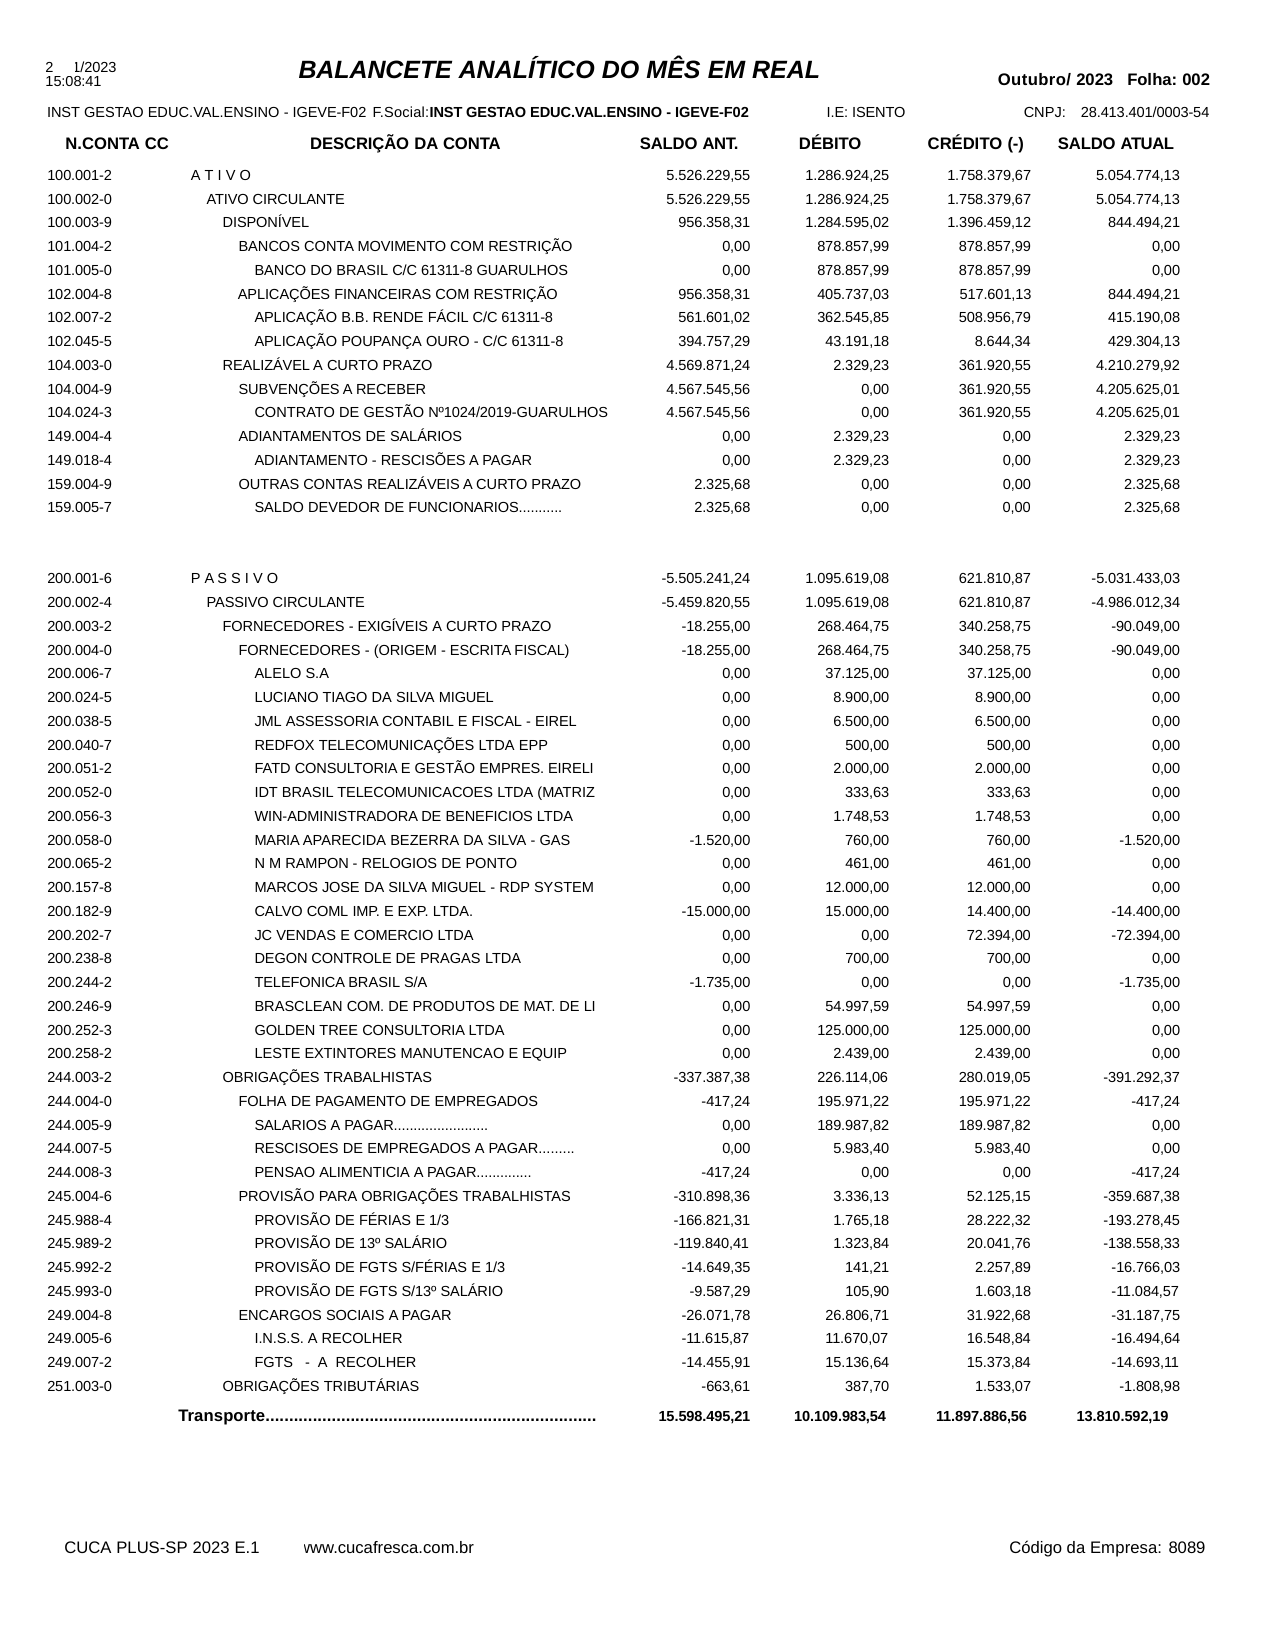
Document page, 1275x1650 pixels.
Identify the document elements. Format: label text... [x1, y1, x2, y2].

text -5.459.820,55 [661, 595, 773, 611]
text 200.056-3 [47, 808, 134, 824]
text 0,00 [722, 452, 772, 468]
text 0,00 [1002, 500, 1052, 516]
text PROVISÃO PARA OBRIGAÇÕES TRABALHISTAS [238, 1188, 600, 1204]
text OBRIGAÇÕES TRIBUTÁRIAS [222, 1378, 444, 1394]
text -1.520,00 [1119, 832, 1202, 848]
text 0,00 [861, 975, 911, 991]
text 415.190,08 [1108, 310, 1202, 326]
text PENSAO ALIMENTICIA A PAGAR.............. [254, 1165, 600, 1181]
text FORNECEDORES - (ORIGEM - ESCRITA FISCAL) [238, 642, 596, 658]
text 15.373,84 [967, 1355, 1053, 1371]
text 760,00 [986, 832, 1053, 848]
text 340.258,75 [959, 642, 1053, 658]
text -26.071,78 [681, 1307, 772, 1323]
text 101.005-0 [47, 262, 134, 278]
text 249.004-8 [47, 1307, 134, 1323]
text 200.246-9 [47, 998, 134, 1014]
text 461,00 [845, 856, 911, 872]
text 0,00 [1152, 785, 1202, 801]
text 5.983,40 [974, 1141, 1053, 1157]
text 700,00 [987, 951, 1053, 967]
text 200.051-2 [47, 761, 134, 777]
text 200.006-7 [47, 666, 134, 682]
text -18.255,00 [681, 618, 773, 634]
text 2.257,89 [975, 1260, 1053, 1276]
text BANCOS CONTA MOVIMENTO COM RESTRIÇÃO [238, 239, 598, 255]
text -138.558,33 [1103, 1236, 1202, 1252]
text JML ASSESSORIA CONTABIL E FISCAL - EIREL [254, 713, 623, 729]
text 1.765,18 [833, 1212, 911, 1228]
text IDT BRASIL TELECOMUNICACOES LTDA (MATRIZ [254, 785, 623, 801]
text 149.004-4 [47, 429, 134, 445]
text 11.670,07 [825, 1331, 911, 1347]
text 878.857,99 [817, 262, 911, 278]
text 0,00 [722, 713, 772, 729]
text 244.007-5 [47, 1141, 134, 1157]
text 2 [45, 59, 75, 76]
text 200.157-8 [47, 880, 134, 896]
text SALDO ATUAL [1058, 134, 1200, 153]
text 621.810,87 [959, 595, 1053, 611]
text 200.252-3 [47, 1022, 134, 1038]
text 844.494,21 [1108, 286, 1202, 302]
text REALIZÁVEL A CURTO PRAZO [222, 357, 598, 373]
text 244.005-9 [47, 1117, 134, 1133]
text 159.005-7 [47, 500, 134, 516]
text BALANCETE ANALÍTICO DO MÊS EM REAL [298, 57, 844, 84]
text -417,24 [1131, 1165, 1202, 1181]
text 0,00 [861, 405, 911, 421]
text CNPJ: 28.413.401/0003-54 [1023, 105, 1234, 121]
text 13.810.592,19 [1076, 1408, 1191, 1424]
text 0,00 [1152, 998, 1202, 1014]
text BRASCLEAN COM. DE PRODUTOS DE MAT. DE LI [254, 998, 622, 1014]
text 16.548,84 [967, 1331, 1053, 1347]
text -14.693,11 [1111, 1355, 1202, 1371]
text 11.897.886,56 [936, 1408, 1050, 1424]
text 2.329,23 [833, 357, 911, 373]
text PROVISÃO DE FÉRIAS E 1/3 [254, 1212, 600, 1228]
text 1.286.924,25 [805, 167, 911, 183]
text 1.533,07 [975, 1378, 1053, 1394]
text -72.394,00 [1111, 927, 1202, 943]
text 0,00 [722, 1022, 772, 1038]
text 102.007-2 [47, 310, 134, 326]
text 200.001-6 [47, 571, 134, 587]
text 405.737,03 [817, 286, 911, 302]
text 268.464,75 [817, 618, 911, 634]
text 105,90 [845, 1283, 911, 1299]
text 102.045-5 [47, 334, 134, 350]
text 0,00 [722, 856, 772, 872]
text 361.920,55 [959, 381, 1053, 397]
text 561.601,02 [678, 310, 772, 326]
text 1/11/2023 [75, 59, 139, 76]
text 200.002-4 [47, 595, 134, 611]
text APLICAÇÃO B.B. RENDE FÁCIL C/C 61311-8 [254, 310, 598, 326]
text Outubro/ 2023 Folha: 002 [998, 71, 1234, 89]
text LUCIANO TIAGO DA SILVA MIGUEL [254, 690, 623, 706]
text -1.520,00 [689, 832, 772, 848]
text 0,00 [722, 429, 772, 445]
text -417,24 [701, 1165, 772, 1181]
text 5.983,40 [833, 1141, 911, 1157]
text PROVISÃO DE FGTS S/13º SALÁRIO [254, 1283, 529, 1299]
text SALDO DEVEDOR DE FUNCIONARIOS........... [254, 500, 609, 516]
text -1.735,00 [1119, 975, 1202, 991]
text 245.989-2 [47, 1236, 134, 1252]
text -417,24 [701, 1093, 772, 1109]
text 4.567.545,56 [666, 405, 772, 421]
text 0,00 [722, 927, 772, 943]
text 0,00 [861, 500, 911, 516]
text 0,00 [722, 262, 772, 278]
text ALELO S.A [254, 666, 596, 682]
text OBRIGAÇÕES TRABALHISTAS [222, 1070, 622, 1086]
text APLICAÇÃO POUPANÇA OURO - C/C 61311-8 [254, 334, 598, 350]
text 8.900,00 [833, 690, 911, 706]
text 1.758.379,67 [947, 167, 1053, 183]
text 37.125,00 [967, 666, 1053, 682]
text 14.400,00 [967, 903, 1053, 919]
text REDFOX TELECOMUNICAÇÕES LTDA EPP [254, 737, 623, 753]
text 0,00 [722, 1046, 772, 1062]
text 10.109.983,54 [794, 1408, 908, 1424]
text 1.758.379,67 [947, 191, 1053, 207]
text 0,00 [1003, 452, 1053, 468]
text 760,00 [845, 832, 911, 848]
text 361.920,55 [959, 405, 1053, 421]
text CRÉDITO (-) [927, 134, 1049, 153]
text CALVO COML IMP. E EXP. LTDA. [254, 903, 623, 919]
text 0,00 [722, 761, 772, 777]
text 3.336,13 [833, 1188, 911, 1204]
text -16.766,03 [1111, 1260, 1202, 1276]
text 0,00 [1003, 429, 1053, 445]
text 249.007-2 [47, 1355, 134, 1371]
text GOLDEN TREE CONSULTORIA LTDA [254, 1022, 622, 1038]
text -18.255,00 [681, 642, 773, 658]
text APLICAÇÕES FINANCEIRAS COM RESTRIÇÃO [238, 286, 598, 302]
text 0,00 [861, 927, 911, 943]
text 0,00 [722, 785, 772, 801]
text DISPONÍVEL [222, 215, 331, 231]
text 244.003-2 [47, 1070, 134, 1086]
text 6.500,00 [974, 713, 1053, 729]
text 2.439,00 [833, 1046, 911, 1062]
text 245.004-6 [47, 1188, 134, 1204]
text Código da Empresa: 8089 [1009, 1539, 1230, 1558]
text 700,00 [845, 951, 911, 967]
text 149.018-4 [47, 452, 134, 468]
text 200.040-7 [47, 737, 134, 753]
text -1.808,98 [1119, 1378, 1202, 1394]
text 956.358,31 [678, 215, 772, 231]
text 2.325,68 [1124, 500, 1202, 516]
text SUBVENÇÕES A RECEBER [238, 381, 452, 397]
text 54.997,59 [967, 998, 1053, 1014]
text 104.004-9 [47, 381, 134, 397]
text DEGON CONTROLE DE PRAGAS LTDA [254, 951, 547, 967]
text 200.003-2 [47, 618, 134, 634]
text 0,00 [861, 1165, 911, 1181]
text 0,00 [1152, 737, 1202, 753]
text OUTRAS CONTAS REALIZÁVEIS A CURTO PRAZO [238, 476, 609, 492]
text CUCA PLUS-SP 2023 E.1 [64, 1539, 284, 1558]
text 0,00 [722, 808, 772, 824]
text -16.494,64 [1111, 1331, 1202, 1347]
text 4.205.625,01 [1096, 405, 1202, 421]
text www.cucafresca.com.br [304, 1539, 500, 1558]
text 0,00 [722, 666, 773, 682]
text 104.003-0 [47, 357, 134, 373]
text 5.054.774,13 [1096, 167, 1202, 183]
text 394.757,29 [678, 334, 772, 350]
text 244.004-0 [47, 1093, 134, 1109]
text 0,00 [1152, 239, 1202, 255]
text 28.222,32 [967, 1212, 1053, 1228]
text 0,00 [722, 951, 772, 967]
text 333,63 [987, 785, 1053, 801]
text 517.601,13 [959, 286, 1053, 302]
text 1.095.619,08 [805, 571, 911, 587]
text 0,00 [722, 737, 772, 753]
text 0,00 [1152, 856, 1202, 872]
text MARCOS JOSE DA SILVA MIGUEL - RDP SYSTEM [254, 880, 623, 896]
text -310.898,36 [673, 1188, 772, 1204]
text 12.000,00 [825, 880, 911, 896]
text 37.125,00 [825, 666, 911, 682]
text -90.049,00 [1111, 618, 1202, 634]
text 0,00 [1152, 951, 1202, 967]
text -166.821,31 [673, 1212, 772, 1228]
text FORNECEDORES - EXIGÍVEIS A CURTO PRAZO [222, 618, 596, 634]
text 6.500,00 [833, 713, 911, 729]
text 15.598.495,21 [658, 1408, 773, 1424]
text 195.971,22 [817, 1093, 911, 1109]
text 1.396.459,12 [947, 215, 1053, 231]
text 268.464,75 [817, 642, 911, 658]
text 844.494,21 [1108, 215, 1202, 231]
text FOLHA DE PAGAMENTO DE EMPREGADOS [238, 1093, 600, 1109]
text 1.095.619,08 [805, 595, 911, 611]
text SALARIOS A PAGAR........................ [254, 1117, 600, 1133]
text 461,00 [987, 856, 1053, 872]
text -337.387,38 [673, 1070, 772, 1086]
text 0,00 [1152, 713, 1202, 729]
text 195.971,22 [958, 1093, 1053, 1109]
text 2.325,68 [694, 476, 772, 492]
text 125.000,00 [817, 1022, 911, 1038]
text 102.004-8 [47, 286, 134, 302]
text 125.000,00 [958, 1022, 1053, 1038]
text 2.329,23 [833, 452, 911, 468]
text 101.004-2 [47, 239, 134, 255]
text 4.569.871,24 [666, 357, 772, 373]
text PASSIVO CIRCULANTE [206, 595, 391, 611]
text 200.052-0 [47, 785, 134, 801]
text 1.748,53 [974, 808, 1053, 824]
text 245.988-4 [47, 1212, 134, 1228]
text -417,24 [1131, 1093, 1202, 1109]
text 0,00 [1003, 476, 1053, 492]
text 200.038-5 [47, 713, 134, 729]
text -359.687,38 [1103, 1188, 1202, 1204]
text 2.439,00 [974, 1046, 1053, 1062]
text 52.125,15 [967, 1188, 1053, 1204]
text -14.455,91 [681, 1355, 772, 1371]
text 429.304,13 [1108, 334, 1202, 350]
text 141,21 [845, 1260, 911, 1276]
text JC VENDAS E COMERCIO LTDA [254, 927, 499, 943]
text -5.031.433,03 [1091, 571, 1202, 587]
text -193.278,45 [1103, 1212, 1202, 1228]
text PROVISÃO DE FGTS S/FÉRIAS E 1/3 [254, 1260, 529, 1276]
text 878.857,99 [959, 262, 1053, 278]
text PROVISÃO DE 13º SALÁRIO [254, 1236, 471, 1252]
text 4.210.279,92 [1096, 357, 1202, 373]
text MARIA APARECIDA BEZERRA DA SILVA - GAS [254, 832, 623, 848]
text 0,00 [1152, 880, 1202, 896]
text 8.644,34 [974, 334, 1053, 350]
text P A S S I V O [191, 571, 300, 587]
text RESCISOES DE EMPREGADOS A PAGAR......... [254, 1141, 600, 1157]
text -11.615,87 [681, 1331, 772, 1347]
text -391.292,37 [1103, 1070, 1202, 1086]
text 244.008-3 [47, 1165, 134, 1181]
text 104.024-3 [47, 405, 134, 421]
text I.E: ISENTO [826, 105, 927, 121]
text -11.084,57 [1111, 1283, 1202, 1299]
text -90.049,00 [1111, 642, 1202, 658]
text 200.238-8 [47, 951, 134, 967]
text 0,00 [1152, 808, 1202, 824]
text 0,00 [722, 1117, 772, 1133]
text 387,70 [845, 1378, 911, 1394]
text 5.526.229,55 [666, 191, 772, 207]
text 500,00 [845, 737, 911, 753]
text 0,00 [722, 998, 772, 1014]
text 333,63 [845, 785, 911, 801]
text 245.992-2 [47, 1260, 134, 1276]
text ATIVO CIRCULANTE [206, 191, 370, 207]
text 54.997,59 [825, 998, 911, 1014]
text A T I V O [191, 167, 370, 183]
text 100.001-2 [47, 167, 134, 183]
text 200.202-7 [47, 927, 134, 943]
text 5.526.229,55 [666, 167, 772, 183]
text -1.735,00 [689, 975, 772, 991]
text 508.956,79 [959, 310, 1053, 326]
text 200.058-0 [47, 832, 134, 848]
text 200.244-2 [47, 975, 134, 991]
text 878.857,99 [959, 239, 1053, 255]
text 72.394,00 [967, 927, 1053, 943]
text -119.840,41 [673, 1236, 772, 1252]
text ENCARGOS SOCIAIS A PAGAR [238, 1307, 529, 1323]
text 43.191,18 [825, 334, 911, 350]
text -9.587,29 [689, 1283, 772, 1299]
text 1.284.595,02 [805, 215, 911, 231]
text 2.329,23 [833, 429, 911, 445]
text 200.024-5 [47, 690, 134, 706]
text ADIANTAMENTO - RESCISÕES A PAGAR [254, 452, 609, 468]
text 2.325,68 [694, 500, 772, 516]
text 12.000,00 [967, 880, 1053, 896]
text 1.323,84 [833, 1236, 911, 1252]
text LESTE EXTINTORES MANUTENCAO E EQUIP [254, 1046, 622, 1062]
text 251.003-0 [47, 1378, 134, 1394]
text -15.000,00 [681, 903, 772, 919]
text 0,00 [722, 239, 772, 255]
text 0,00 [1152, 1141, 1202, 1157]
text -663,61 [701, 1378, 772, 1394]
text DESCRIÇÃO DA CONTA [310, 134, 526, 153]
text 226.114,06 [817, 1070, 911, 1086]
text 200.182-9 [47, 903, 134, 919]
text FATD CONSULTORIA E GESTÃO EMPRES. EIRELI [254, 761, 623, 777]
text 878.857,99 [817, 239, 911, 255]
text 200.258-2 [47, 1046, 134, 1062]
text 0,00 [1152, 262, 1202, 278]
text 0,00 [1152, 1046, 1202, 1062]
text 31.922,68 [967, 1307, 1053, 1323]
text Transporte...................................................................... [178, 1407, 622, 1426]
text 249.005-6 [47, 1331, 134, 1347]
text 1 [45, 76, 53, 89]
text 4.567.545,56 [666, 381, 772, 397]
text 956.358,31 [678, 286, 772, 302]
text SALDO ANT. [639, 134, 765, 153]
text 0,00 [861, 476, 911, 492]
text 2.325,68 [1124, 476, 1202, 492]
text I.N.S.S. A RECOLHER [254, 1331, 424, 1347]
text 200.065-2 [47, 856, 134, 872]
text 0,00 [722, 690, 772, 706]
text 0,00 [1003, 1165, 1053, 1181]
text 0,00 [1152, 1022, 1202, 1038]
text 340.258,75 [959, 618, 1053, 634]
text 245.993-0 [47, 1283, 134, 1299]
text 189.987,82 [817, 1117, 911, 1133]
text 280.019,05 [958, 1070, 1053, 1086]
text -31.187,75 [1111, 1307, 1202, 1323]
text N.CONTA CC [65, 134, 194, 153]
text -5.505.241,24 [661, 571, 773, 587]
text 0,00 [1003, 975, 1053, 991]
text DÉBITO [799, 134, 887, 153]
text 0,00 [1152, 690, 1202, 706]
text 26.806,71 [825, 1307, 911, 1323]
text 4.205.625,01 [1096, 381, 1202, 397]
text 0,00 [722, 1141, 772, 1157]
text - [284, 1539, 304, 1558]
text -14.649,35 [681, 1260, 772, 1276]
text TELEFONICA BRASIL S/A [254, 975, 547, 991]
text 2.000,00 [833, 761, 911, 777]
text 1.748,53 [833, 808, 911, 824]
text 15.136,64 [825, 1355, 911, 1371]
text 0,00 [722, 880, 772, 896]
text 159.004-9 [47, 476, 134, 492]
text 100.003-9 [47, 215, 134, 231]
text BANCO DO BRASIL C/C 61311-8 GUARULHOS [254, 262, 598, 278]
text 189.987,82 [958, 1117, 1053, 1133]
text CONTRATO DE GESTÃO Nº1024/2019-GUARULHOS [254, 405, 634, 421]
text 2.000,00 [974, 761, 1053, 777]
text 5:08:41 [53, 76, 139, 89]
text 362.545,85 [817, 310, 911, 326]
text 361.920,55 [959, 357, 1053, 373]
text 0,00 [1152, 1117, 1202, 1133]
text INST GESTAO EDUC.VAL.ENSINO - IGEVE-F02 F.Social:INST GESTAO EDUC.VAL.ENSINO - IGEVE-F02 [47, 105, 778, 121]
text FGTS - A RECOLHER [254, 1355, 440, 1371]
text 0,00 [1152, 761, 1202, 777]
text 1.603,18 [975, 1283, 1053, 1299]
text 500,00 [987, 737, 1053, 753]
text 100.002-0 [47, 191, 134, 207]
text -4.986.012,34 [1091, 595, 1202, 611]
text N M RAMPON - RELOGIOS DE PONTO [254, 856, 623, 872]
text 621.810,87 [959, 571, 1053, 587]
text WIN-ADMINISTRADORA DE BENEFICIOS LTDA [254, 808, 623, 824]
text ADIANTAMENTOS DE SALÁRIOS [238, 429, 634, 445]
text 5.054.774,13 [1096, 191, 1202, 207]
text 2.329,23 [1124, 452, 1202, 468]
text 15.000,00 [825, 903, 911, 919]
text 2.329,23 [1124, 429, 1202, 445]
text 200.004-0 [47, 642, 134, 658]
text 20.041,76 [967, 1236, 1053, 1252]
text 0,00 [861, 381, 911, 397]
text 1.286.924,25 [805, 191, 911, 207]
text -14.400,00 [1111, 903, 1202, 919]
text 8.900,00 [975, 690, 1053, 706]
text 0,00 [1152, 666, 1202, 682]
